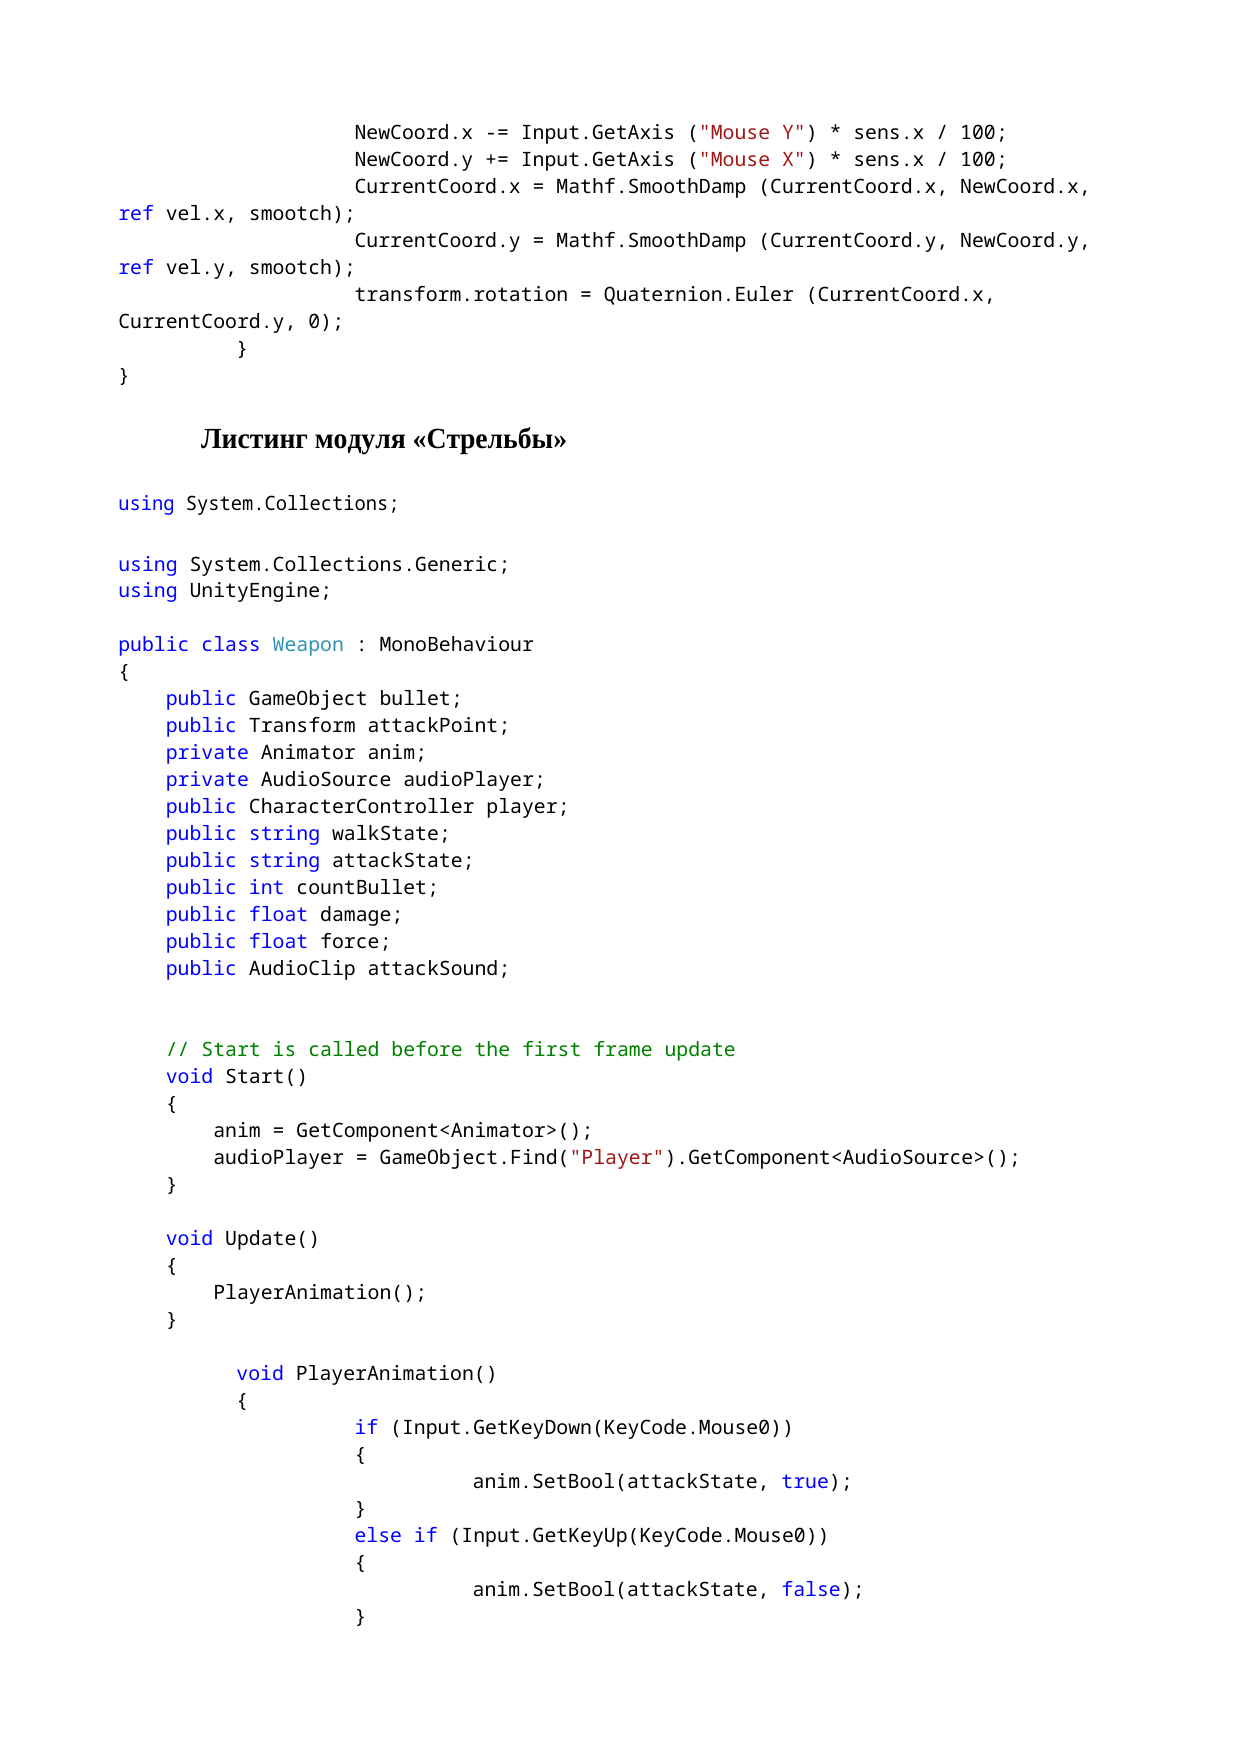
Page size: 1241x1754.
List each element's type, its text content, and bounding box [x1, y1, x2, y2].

text void Start() [118, 1062, 1122, 1089]
text { [118, 1548, 1122, 1575]
text public string walkState; [118, 819, 1122, 847]
text } [118, 1305, 1122, 1332]
text PlayerAnimation(); [118, 1278, 1122, 1305]
text { [118, 1440, 1122, 1467]
text } [118, 361, 1122, 388]
text { [118, 658, 1122, 685]
text } [118, 1494, 1122, 1521]
text } [118, 334, 1122, 361]
text using UnityEngine; [118, 577, 1122, 604]
text void Update() [118, 1224, 1122, 1251]
text public string attackState; [118, 847, 1122, 873]
text anim.SetBool(attackState, true); [118, 1467, 1122, 1494]
text private AudioSource audioPlayer; [118, 766, 1122, 793]
text audioPlayer = GameObject.Find("Player").GetComponent<AudioSource>(); [118, 1143, 1122, 1170]
text } [118, 1170, 1122, 1197]
text Листинг модуля «Стрельбы» [118, 421, 1122, 455]
text using System.Collections.Generic; [118, 550, 1122, 577]
text { [118, 1386, 1122, 1413]
text using System.Collections; [118, 489, 1122, 516]
text public CharacterController player; [118, 793, 1122, 819]
text void PlayerAnimation() [118, 1359, 1122, 1386]
text anim = GetComponent<Animator>(); [118, 1116, 1122, 1143]
text } [118, 1602, 1122, 1629]
text public Transform attackPoint; [118, 712, 1122, 739]
text NewCoord.x -= Input.GetAxis ("Mouse Y") * sens.x / 100; [118, 118, 1122, 145]
text public AudioClip attackSound; [118, 954, 1122, 981]
text public float damage; [118, 901, 1122, 927]
text transform.rotation = Quaternion.Euler (CurrentCoord.x, CurrentCoord.y, 0); [118, 280, 1122, 334]
text { [118, 1251, 1122, 1278]
text public int countBullet; [118, 873, 1122, 901]
text if (Input.GetKeyDown(KeyCode.Mouse0)) [118, 1413, 1122, 1440]
text { [118, 1089, 1122, 1116]
text CurrentCoord.y = Mathf.SmoothDamp (CurrentCoord.y, NewCoord.y, ref vel.y, smootch); [118, 226, 1122, 280]
text public GameObject bullet; [118, 685, 1122, 712]
text CurrentCoord.x = Mathf.SmoothDamp (CurrentCoord.x, NewCoord.x, ref vel.x, smootch); [118, 172, 1122, 226]
text // Start is called before the first frame update [118, 1035, 1122, 1062]
text private Animator anim; [118, 739, 1122, 766]
text else if (Input.GetKeyUp(KeyCode.Mouse0)) [118, 1521, 1122, 1548]
text anim.SetBool(attackState, false); [118, 1575, 1122, 1602]
text public class Weapon : MonoBehaviour [118, 631, 1122, 658]
text public float force; [118, 927, 1122, 954]
text NewCoord.y += Input.GetAxis ("Mouse X") * sens.x / 100; [118, 145, 1122, 172]
